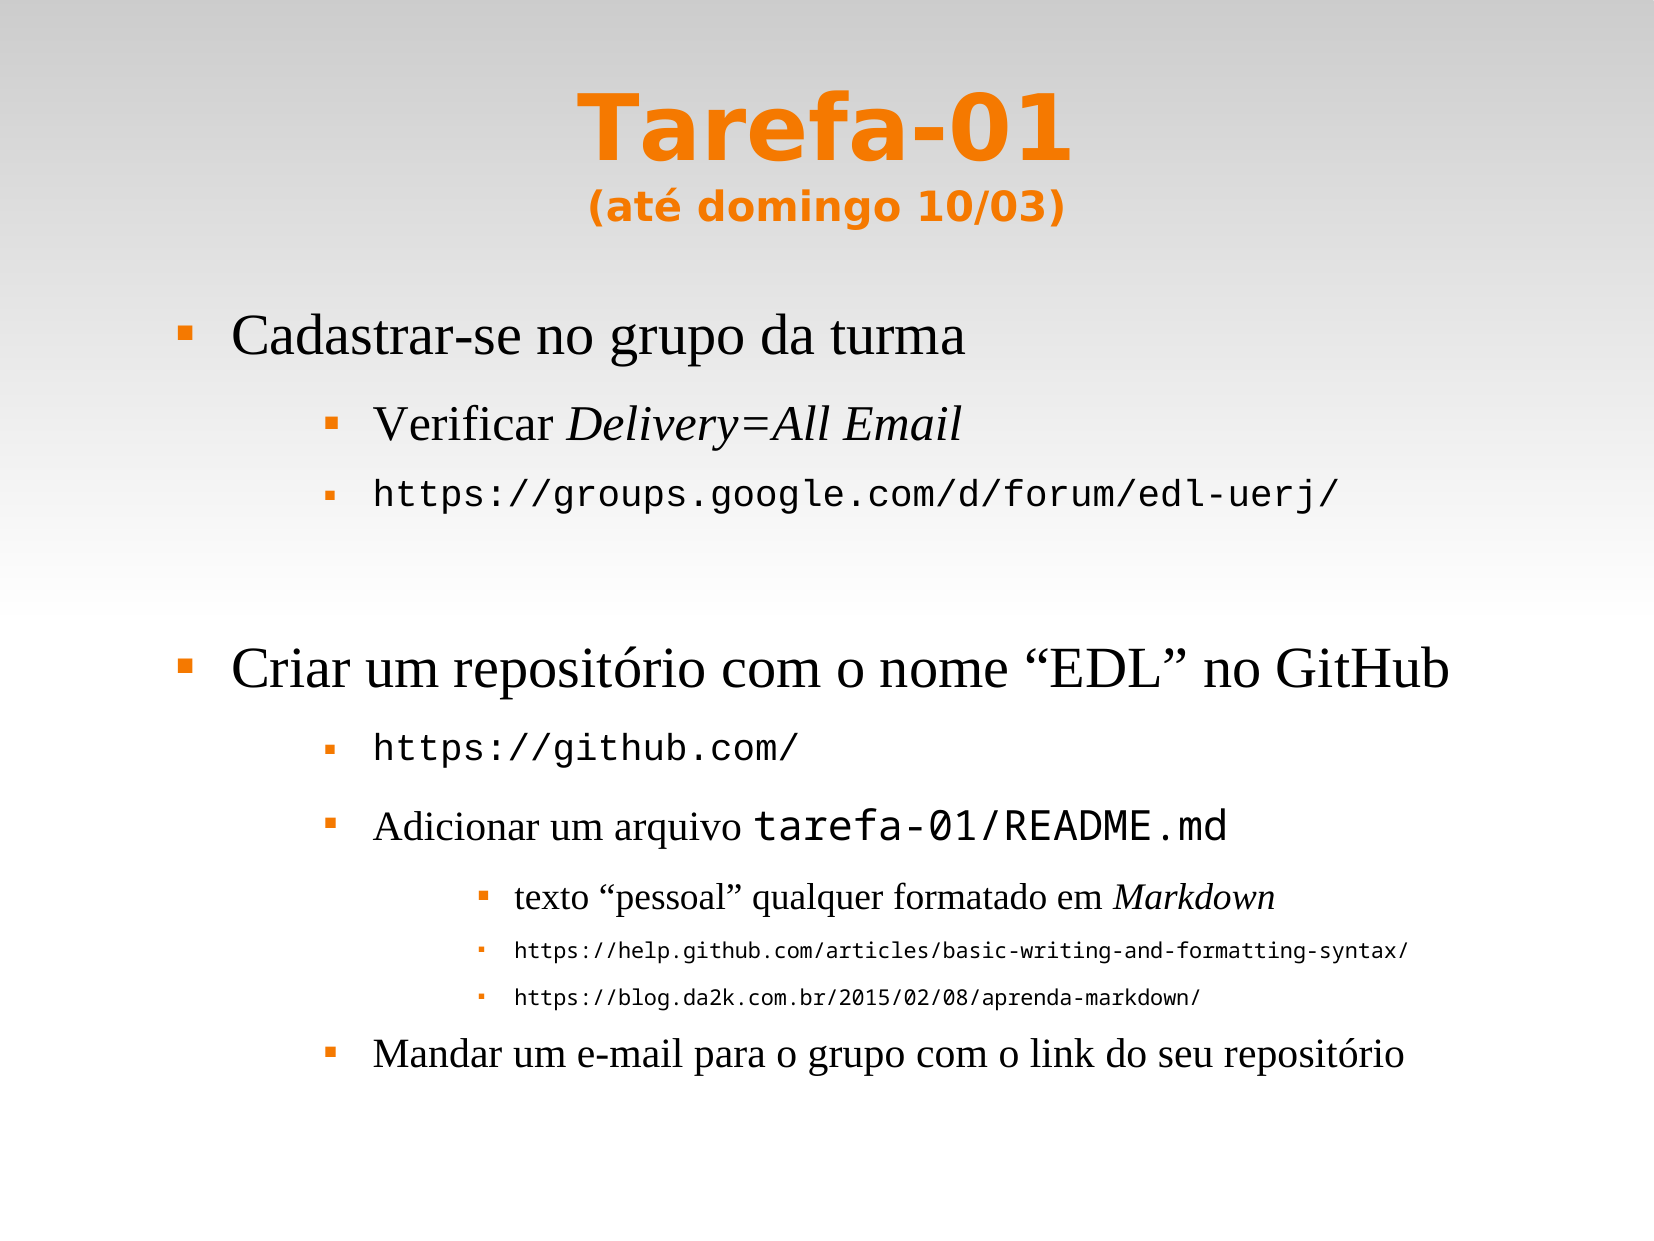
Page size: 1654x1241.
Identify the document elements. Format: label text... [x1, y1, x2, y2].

title Tarefa-01 (até domingo 10/03) [82, 49, 1571, 257]
list Cadastrar-se no grupo da turma Verificar Delivery=All Email https://groups.google.com/d/forum/edl-uerj/ Criar um repositório com o nome “EDL” no GitHub https://github.com/ Adicionar um arquivo tarefa-01/README.md texto “pessoal” qualquer formatado em Markdown https://help.github.com/articles/basic-writing-and-formatting-syntax/ https://blog.da2k.com.br/2015/02/08/aprenda-markdown/ Mandar um e-mail para o grupo com o link do seu repositório [89, 302, 1463, 1203]
